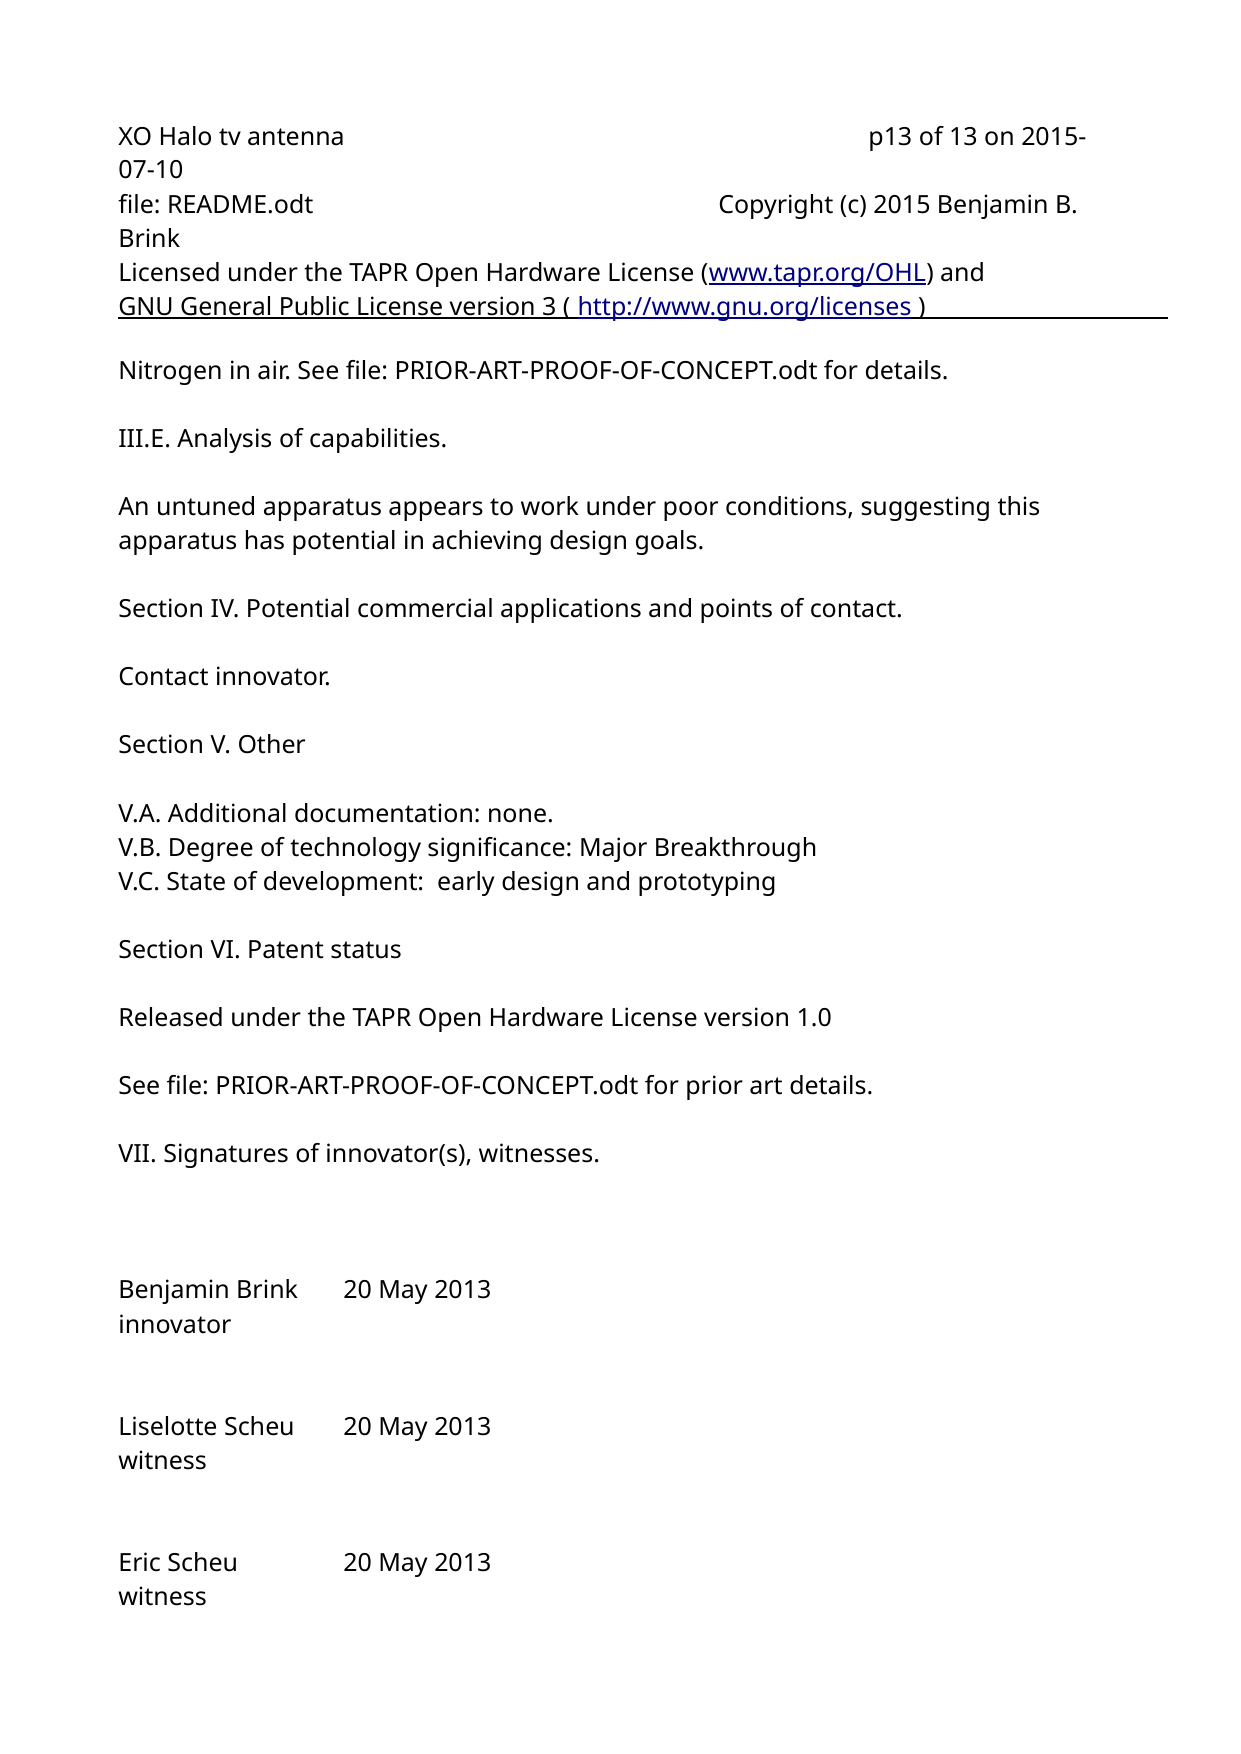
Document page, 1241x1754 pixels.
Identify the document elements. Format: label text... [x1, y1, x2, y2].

text witness [118, 1579, 1122, 1613]
text Released under the TAPR Open Hardware License version 1.0 [118, 1000, 1122, 1034]
text Nitrogen in air. See file: PRIOR-ART-PROOF-OF-CONCEPT.odt for details. [118, 352, 1122, 387]
text Eric Scheu 20 May 2013 [118, 1545, 1122, 1579]
text innovator [118, 1306, 1122, 1340]
text witness [118, 1442, 1122, 1477]
text V.B. Degree of technology significance: Major Breakthrough [118, 829, 1122, 863]
text See file: PRIOR-ART-PROOF-OF-CONCEPT.odt for prior art details. [118, 1068, 1122, 1102]
text Section IV. Potential commercial applications and points of contact. [118, 591, 1122, 625]
text V.C. State of development: early design and prototyping [118, 863, 1122, 897]
text Benjamin Brink 20 May 2013 [118, 1272, 1122, 1306]
text Section VI. Patent status [118, 932, 1122, 966]
text Section V. Other [118, 727, 1122, 761]
text Liselotte Scheu 20 May 2013 [118, 1408, 1122, 1442]
text III.E. Analysis of capabilities. [118, 421, 1122, 455]
text V.A. Additional documentation: none. [118, 795, 1122, 829]
text Contact innovator. [118, 659, 1122, 693]
text VII. Signatures of innovator(s), witnesses. [118, 1136, 1122, 1170]
text An untuned apparatus appears to work under poor conditions, suggesting this apparatus has potential in achieving design goals. [118, 489, 1122, 557]
